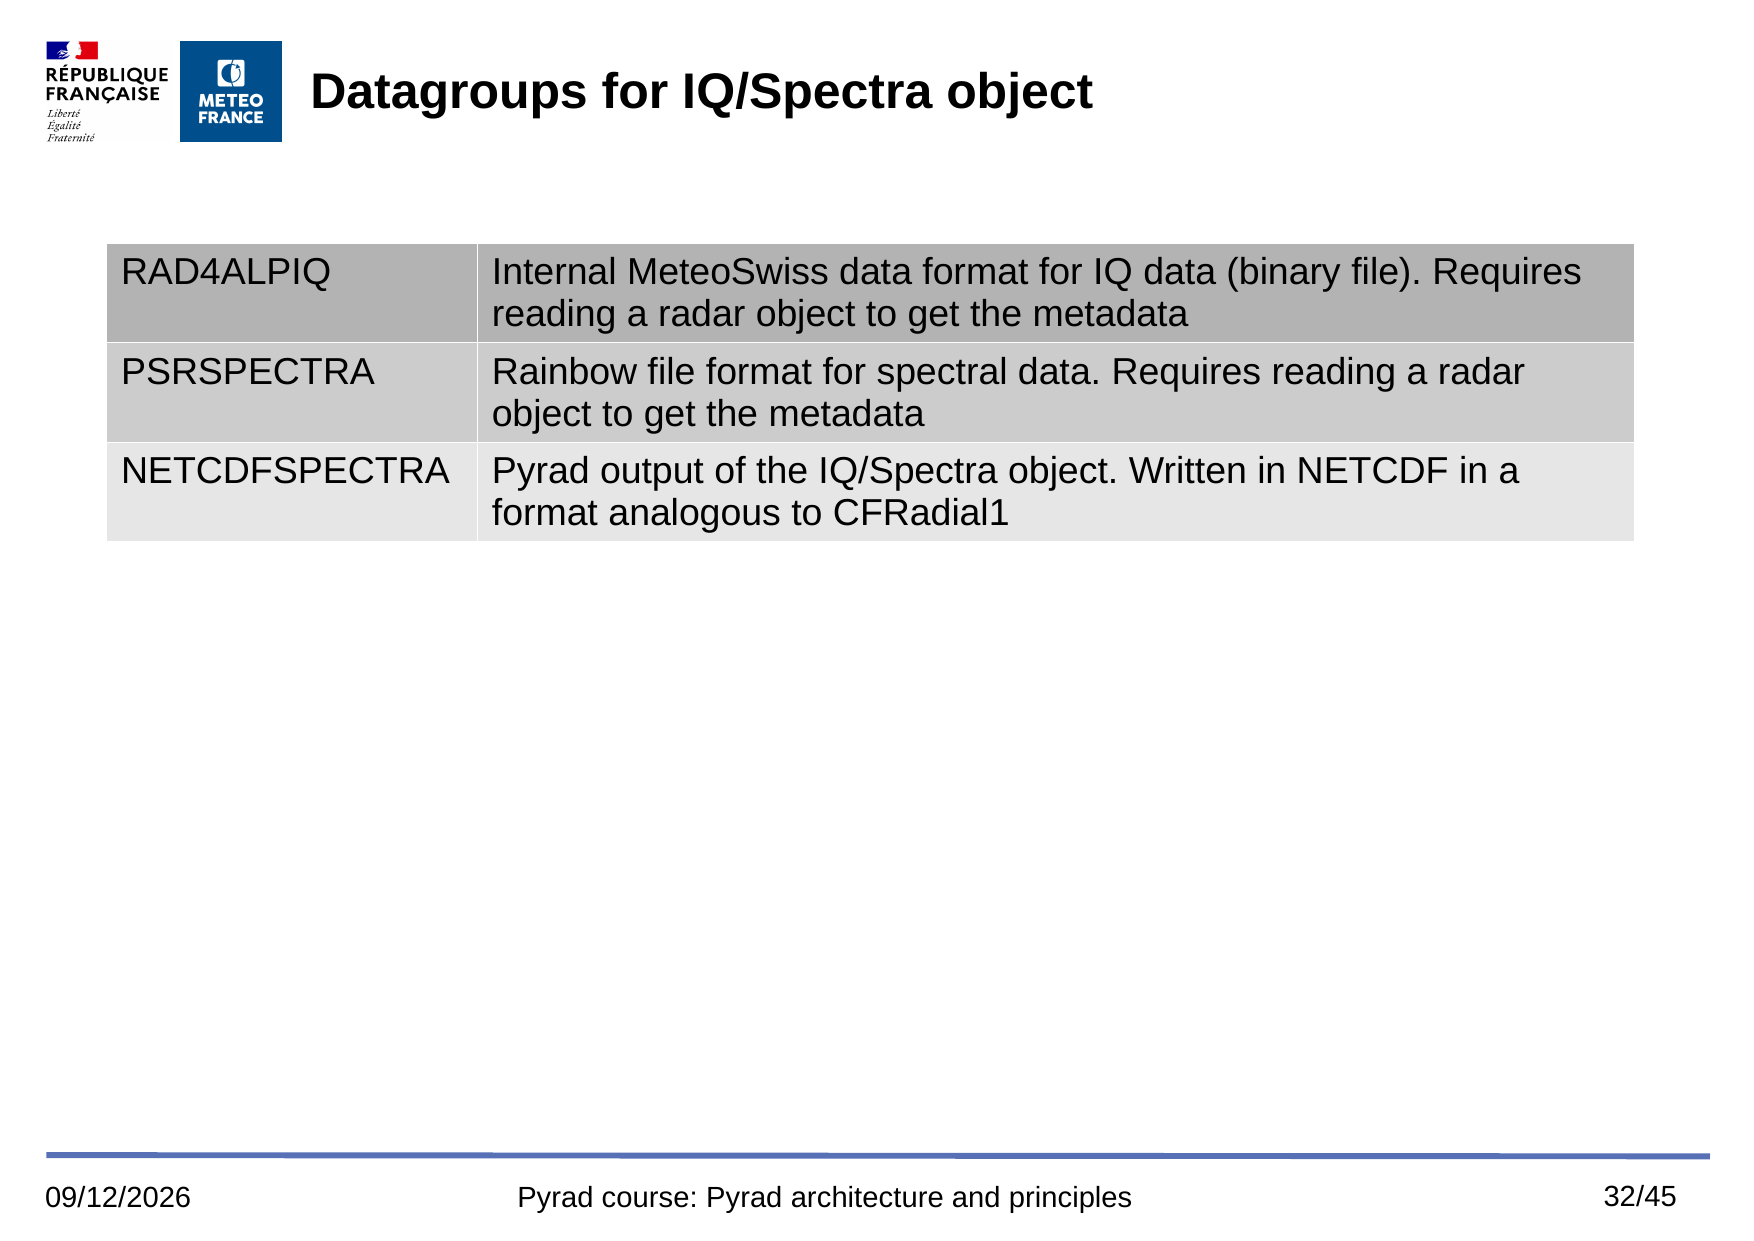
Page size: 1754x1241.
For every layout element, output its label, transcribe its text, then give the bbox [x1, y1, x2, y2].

picture [180, 41, 282, 142]
table_cell PSRSPECTRA [107, 343, 477, 442]
table_header RAD4ALPIQ [107, 244, 477, 342]
table_cell Pyrad output of the IQ/Spectra object. Written in NETCDF in a format analogous to CFRadial1 [478, 443, 1634, 541]
table_cell Rainbow file format for spectral data. Requires reading a radar object to get the metadata [478, 343, 1634, 442]
picture [46, 41, 172, 142]
title Datagroups for IQ/Spectra object [310, 40, 1697, 142]
table_header Internal MeteoSwiss data format for IQ data (binary file). Requires reading a radar object to get the metadata [478, 244, 1634, 342]
table_cell NETCDFSPECTRA [107, 443, 477, 541]
